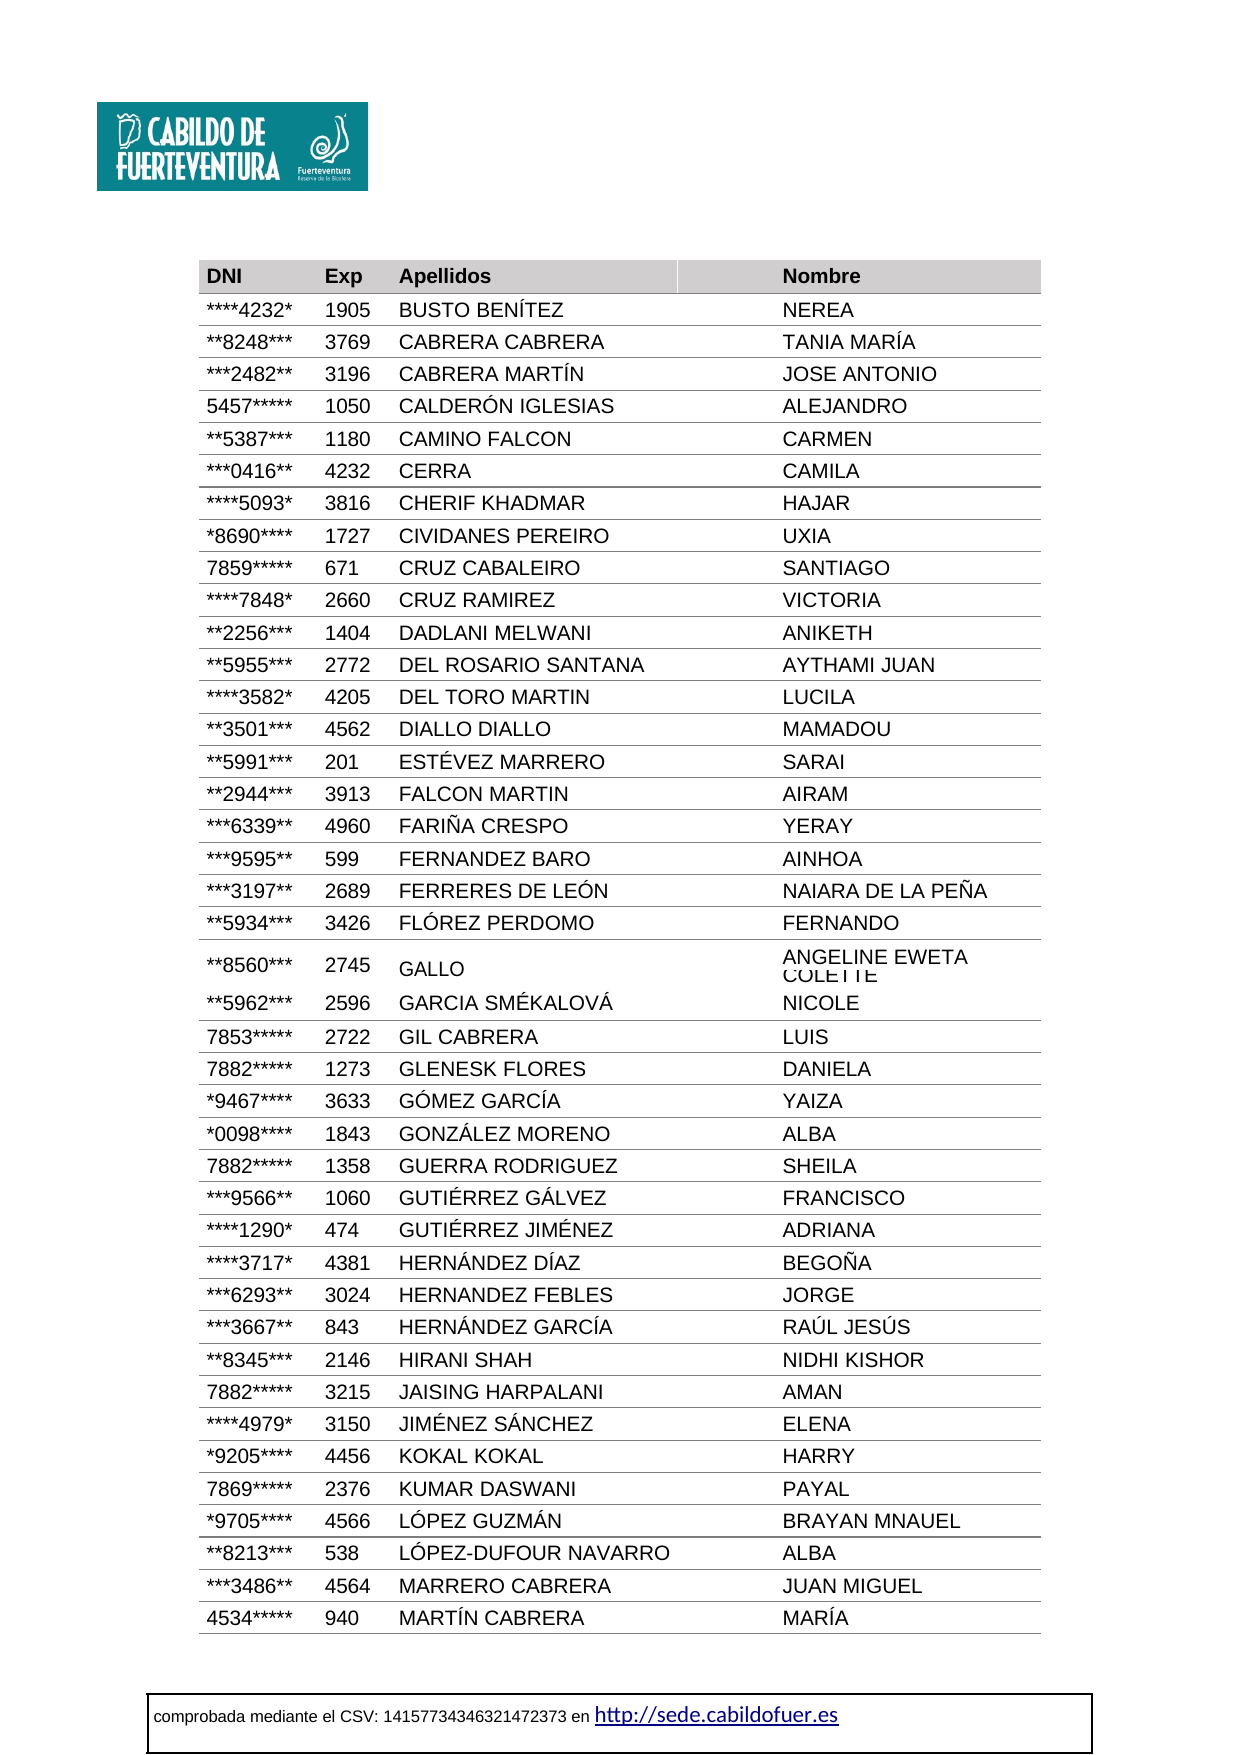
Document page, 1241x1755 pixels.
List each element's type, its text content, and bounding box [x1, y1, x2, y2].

table_cell DIALLO DIALLO [385, 714, 677, 745]
table_cell 3150 [309, 1408, 385, 1439]
table_cell 2660 [309, 584, 385, 616]
table_cell AIRAM [678, 778, 1041, 809]
table_cell 599 [309, 843, 385, 874]
table_cell AYTHAMI JUAN [678, 649, 1041, 680]
table_cell FERNANDEZ BARO [385, 843, 677, 874]
table_cell 843 [309, 1311, 385, 1343]
table_cell 3024 [309, 1279, 385, 1310]
table_cell ANIKETH [678, 617, 1041, 648]
table_cell GUTIÉRREZ JIMÉNEZ ADRIANA [385, 1215, 1041, 1246]
table_cell HERNÁNDEZ GARCÍA RAÚL JESÚS [385, 1311, 1041, 1343]
table_cell ***3197** [199, 875, 309, 906]
table_cell *0098**** [199, 1118, 309, 1149]
table_cell 3633 [309, 1085, 385, 1117]
table_cell JOSE ANTONIO [678, 358, 1041, 389]
table_cell CAMILA [678, 455, 1041, 486]
table_cell 2745 [309, 940, 385, 984]
table_cell 2772 [309, 649, 385, 680]
table_cell **2944*** [199, 778, 309, 809]
table_cell GUERRA RODRIGUEZ SHEILA [385, 1150, 1041, 1181]
table_cell CIVIDANES PEREIRO [385, 520, 677, 551]
table_cell ***9595** [199, 843, 309, 874]
table_cell **2256*** [199, 617, 309, 648]
table_cell 4534***** [199, 1602, 309, 1633]
table_cell 1358 [309, 1150, 385, 1181]
table_cell TANIA MARÍA [678, 326, 1041, 357]
table_cell GIL CABRERA LUIS [385, 1021, 1041, 1052]
table_cell **5387*** [199, 423, 309, 454]
table_cell JAISING HARPALANI AMAN [385, 1376, 1041, 1407]
table_cell 1273 [309, 1053, 385, 1084]
table_cell CALDERÓN IGLESIAS [385, 391, 677, 422]
table_cell KOKAL KOKAL HARRY [385, 1441, 1041, 1472]
table_cell VICTORIA [678, 584, 1041, 616]
table_cell FERRERES DE LEÓN [385, 875, 677, 906]
table_cell *8690**** [199, 520, 309, 551]
table_cell 4381 [309, 1247, 385, 1278]
table_cell JIMÉNEZ SÁNCHEZ ELENA [385, 1408, 1041, 1439]
table_cell CRUZ CABALEIRO [385, 552, 677, 583]
table_cell 3913 [309, 778, 385, 809]
table_cell 4205 [309, 681, 385, 712]
table_cell 3769 [309, 326, 385, 357]
table_cell 1050 [309, 391, 385, 422]
table_cell **8345*** [199, 1344, 309, 1375]
table_cell ***3667** [199, 1311, 309, 1343]
table_cell ****5093* [199, 488, 309, 519]
table_cell ESTÉVEZ MARRERO [385, 746, 677, 777]
table_cell 1180 [309, 423, 385, 454]
table_cell 2722 [309, 1021, 385, 1052]
table_cell HERNÁNDEZ DÍAZ BEGOÑA [385, 1247, 1041, 1278]
table_cell **8213*** [199, 1538, 309, 1569]
table_cell HIRANI SHAH NIDHI KISHOR [385, 1344, 1041, 1375]
table_cell GALLO ANGELINE EWETA COLETTE [385, 940, 1041, 984]
table_cell 940 [309, 1602, 385, 1633]
table_cell SANTIAGO [678, 552, 1041, 583]
table_cell *9205**** [199, 1441, 309, 1472]
table_cell 4960 [309, 810, 385, 842]
table_cell DADLANI MELWANI [385, 617, 677, 648]
table_cell GÓMEZ GARCÍA YAIZA [385, 1085, 1041, 1117]
table_cell 7882***** [199, 1150, 309, 1181]
table_cell MAMADOU [678, 714, 1041, 745]
table_cell ****4232* [199, 294, 309, 325]
table_cell **5962*** [199, 984, 309, 1020]
table_cell ALEJANDRO [678, 391, 1041, 422]
table_cell **5934*** [199, 907, 309, 938]
table_cell *9467**** [199, 1085, 309, 1117]
table_header Apellidos [385, 260, 677, 293]
table_cell GUTIÉRREZ GÁLVEZ FRANCISCO [385, 1182, 1041, 1213]
table_cell CABRERA MARTÍN [385, 358, 677, 389]
table_cell UXIA [678, 520, 1041, 551]
table_cell CARMEN [678, 423, 1041, 454]
table_cell ***6293** [199, 1279, 309, 1310]
table_cell ***3486** [199, 1570, 309, 1601]
table_cell 474 [309, 1215, 385, 1246]
table_cell ***9566** [199, 1182, 309, 1213]
table_cell 7882***** [199, 1376, 309, 1407]
table_cell LUCILA [678, 681, 1041, 712]
table_cell MARTÍN CABRERA MARÍA [385, 1602, 1041, 1633]
table_cell LÓPEZ GUZMÁN BRAYAN MNAUEL [385, 1505, 1041, 1536]
table_cell 4562 [309, 714, 385, 745]
table_header DNI [199, 260, 309, 293]
table_cell CAMINO FALCON [385, 423, 677, 454]
table_cell NEREA [678, 294, 1041, 325]
table_cell FARIÑA CRESPO [385, 810, 677, 842]
table_header Nombre [678, 260, 1041, 293]
table_cell DEL TORO MARTIN [385, 681, 677, 712]
table_cell 4232 [309, 455, 385, 486]
table_cell **5991*** [199, 746, 309, 777]
table_cell **3501*** [199, 714, 309, 745]
table_cell 201 [309, 746, 385, 777]
table_cell 7859***** [199, 552, 309, 583]
table_cell NAIARA DE LA PEÑA [678, 875, 1041, 906]
table_cell ****4979* [199, 1408, 309, 1439]
table_cell ***2482** [199, 358, 309, 389]
table_cell 3426 [309, 907, 385, 938]
table_cell ***6339** [199, 810, 309, 842]
table_cell 3816 [309, 488, 385, 519]
table_cell 1727 [309, 520, 385, 551]
table_cell ****7848* [199, 584, 309, 616]
table_cell GLENESK FLORES DANIELA [385, 1053, 1041, 1084]
table_cell 4564 [309, 1570, 385, 1601]
table_cell MARRERO CABRERA JUAN MIGUEL [385, 1570, 1041, 1601]
table_cell ****1290* [199, 1215, 309, 1246]
table_cell HAJAR [678, 488, 1041, 519]
table_cell 3215 [309, 1376, 385, 1407]
table_cell 2596 [309, 984, 385, 1020]
table_cell 4566 [309, 1505, 385, 1536]
table_cell 4456 [309, 1441, 385, 1472]
table_cell CHERIF KHADMAR [385, 488, 677, 519]
table_cell 671 [309, 552, 385, 583]
table_cell GARCIA SMÉKALOVÁ NICOLE [385, 984, 1041, 1020]
table_cell 5457***** [199, 391, 309, 422]
table_cell 7869***** [199, 1473, 309, 1504]
table_cell 3196 [309, 358, 385, 389]
table_cell FLÓREZ PERDOMO [385, 907, 677, 938]
table_cell DEL ROSARIO SANTANA [385, 649, 677, 680]
table_cell ****3717* [199, 1247, 309, 1278]
table_cell ***0416** [199, 455, 309, 486]
table_cell SARAI [678, 746, 1041, 777]
table_cell 2146 [309, 1344, 385, 1375]
table_cell YERAY [678, 810, 1041, 842]
table_cell ****3582* [199, 681, 309, 712]
table_cell 1404 [309, 617, 385, 648]
table_cell CRUZ RAMIREZ [385, 584, 677, 616]
table_cell LÓPEZ-DUFOUR NAVARRO ALBA [385, 1538, 1041, 1569]
table_cell 538 [309, 1538, 385, 1569]
table_cell 7853***** [199, 1021, 309, 1052]
table_cell BUSTO BENÍTEZ [385, 294, 677, 325]
table_cell 2376 [309, 1473, 385, 1504]
table_cell 1060 [309, 1182, 385, 1213]
table_cell **8560*** [199, 940, 309, 984]
table_cell AINHOA [678, 843, 1041, 874]
table_cell GONZÁLEZ MORENO ALBA [385, 1118, 1041, 1149]
table_cell FERNANDO [678, 907, 1041, 938]
table_cell 1905 [309, 294, 385, 325]
table_cell FALCON MARTIN [385, 778, 677, 809]
table_cell CERRA [385, 455, 677, 486]
table_cell 7882***** [199, 1053, 309, 1084]
table_header Exp [309, 260, 385, 293]
table_cell KUMAR DASWANI PAYAL [385, 1473, 1041, 1504]
table_cell *9705**** [199, 1505, 309, 1536]
table_cell **8248*** [199, 326, 309, 357]
table_cell 2689 [309, 875, 385, 906]
table_cell HERNANDEZ FEBLES JORGE [385, 1279, 1041, 1310]
table_cell CABRERA CABRERA [385, 326, 677, 357]
table_cell **5955*** [199, 649, 309, 680]
table_cell 1843 [309, 1118, 385, 1149]
